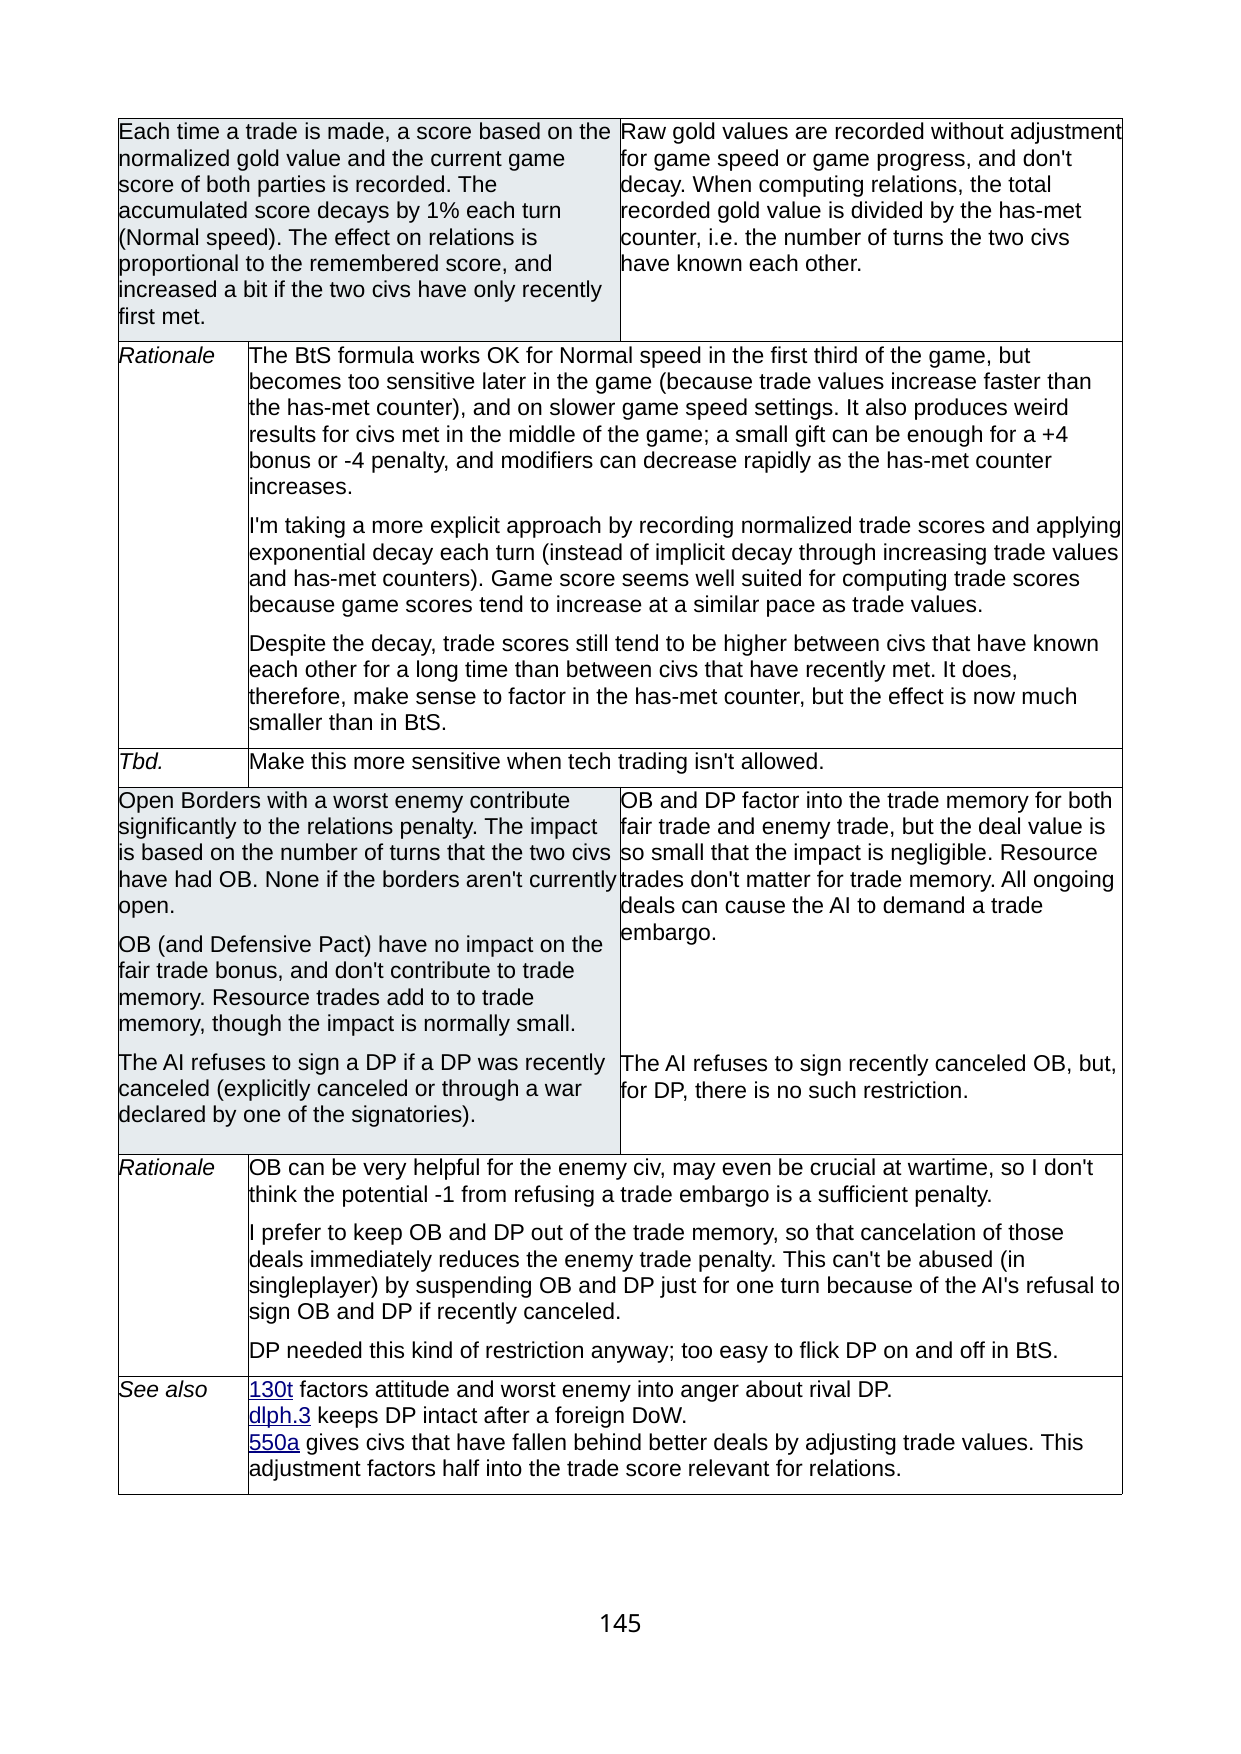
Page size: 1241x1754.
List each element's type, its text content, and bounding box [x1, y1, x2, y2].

table_cell OB and DP factor into the trade memory for both fair trade and enemy trade, but the deal value is so small that the impact is negligible. Resource trades don't matter for trade memory. All ongoing deals can cause the AI to demand a trade embargo. The AI refuses to sign recently canceled OB, but, for DP, there is no such restriction. [621, 788, 1122, 1154]
table_cell Make this more sensitive when tech trading isn't allowed. [249, 749, 1122, 787]
table_cell Raw gold values are recorded without adjustment for game speed or game progress, and don't decay. When computing relations, the total recorded gold value is divided by the has-met counter, i.e. the number of turns the two civs have known each other. [621, 119, 1122, 341]
table_cell The BtS formula works OK for Normal speed in the first third of the game, but becomes too sensitive later in the game (because trade values increase faster than the has-met counter), and on slower game speed settings. It also produces weird results for civs met in the middle of the game; a small gift can be enough for a +4 bonus or -4 penalty, and modifiers can decrease rapidly as the has-met counter increases. I'm taking a more explicit approach by recording normalized trade scores and applying exponential decay each turn (instead of implicit decay through increasing trade values and has-met counters). Game score seems well suited for computing trade scores because game scores tend to increase at a similar pace as trade values. Despite the decay, trade scores still tend to be higher between civs that have known each other for a long time than between civs that have recently met. It does, therefore, make sense to factor in the has-met counter, but the effect is now much smaller than in BtS. [249, 342, 1122, 748]
table_cell Rationale [119, 342, 248, 748]
table_cell See also [119, 1377, 248, 1494]
table_cell Tbd. [119, 749, 248, 787]
table_cell OB can be very helpful for the enemy civ, may even be crucial at wartime, so I don't think the potential -1 from refusing a trade embargo is a sufficient penalty. I prefer to keep OB and DP out of the trade memory, so that cancelation of those deals immediately reduces the enemy trade penalty. This can't be abused (in singleplayer) by suspending OB and DP just for one turn because of the AI's refusal to sign OB and DP if recently canceled. DP needed this kind of restriction anyway; too easy to flick DP on and off in BtS. [249, 1155, 1122, 1376]
table_cell Open Borders with a worst enemy contribute significantly to the relations penalty. The impact is based on the number of turns that the two civs have had OB. None if the borders aren't currently open. OB (and Defensive Pact) have no impact on the fair trade bonus, and don't contribute to trade memory. Resource trades add to to trade memory, though the impact is normally small. The AI refuses to sign a DP if a DP was recently canceled (explicitly canceled or through a war declared by one of the signatories). [119, 788, 620, 1154]
table_cell 130t factors attitude and worst enemy into anger about rival DP. dlph.3 keeps DP intact after a foreign DoW. 550a gives civs that have fallen behind better deals by adjusting trade values. This adjustment factors half into the trade score relevant for relations. [249, 1377, 1122, 1494]
table_cell Each time a trade is made, a score based on the normalized gold value and the current game score of both parties is recorded. The accumulated score decays by 1% each turn (Normal speed). The effect on relations is proportional to the remembered score, and increased a bit if the two civs have only recently first met. [119, 119, 620, 341]
table_cell Rationale [119, 1155, 248, 1376]
